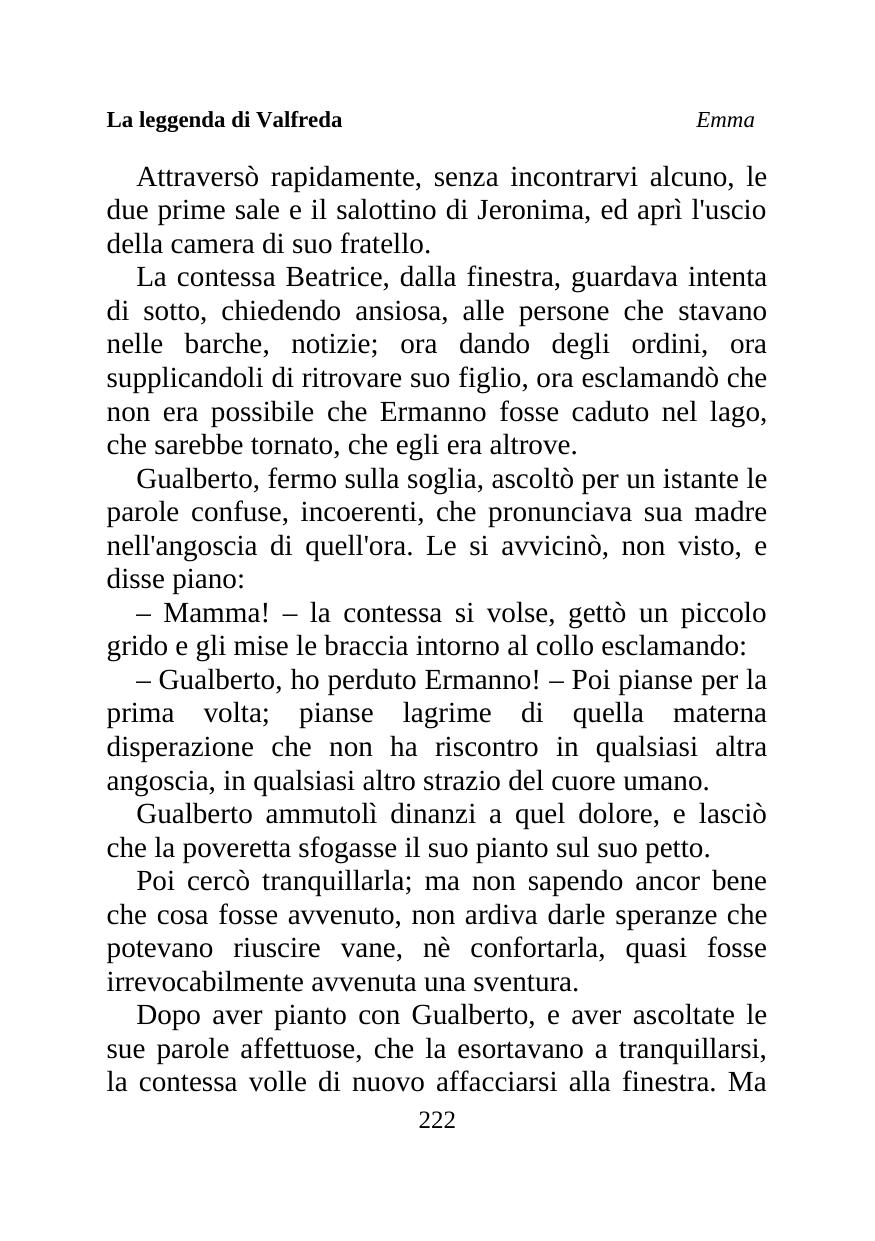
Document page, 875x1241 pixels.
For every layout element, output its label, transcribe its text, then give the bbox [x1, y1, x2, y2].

text – Gualberto, ho perduto Ermanno! – Poi pianse per la prima volta; pianse lagrime di quella materna disperazione che non ha riscontro in qualsiasi altra angoscia, in qualsiasi altro strazio del cuore umano. [106, 662, 768, 796]
text Gualberto ammutolì dinanzi a quel dolore, e lasciò che la poveretta sfogasse il suo pianto sul suo petto. [106, 796, 768, 863]
text – Mamma! – la contessa si volse, gettò un piccolo grido e gli mise le braccia intorno al collo esclamando: [106, 595, 768, 662]
text Dopo aver pianto con Gualberto, e aver ascoltate le sue parole affettuose, che la esortavano a tranquillarsi, la contessa volle di nuovo affacciarsi alla finestra. Ma [106, 997, 768, 1098]
text Attraversò rapidamente, senza incontrarvi alcuno, le due prime sale e il salottino di Jeronima, ed aprì l'uscio della camera di suo fratello. [106, 159, 768, 259]
text La contessa Beatrice, dalla finestra, guardava intenta di sotto, chiedendo ansiosa, alle persone che stavano nelle barche, notizie; ora dando degli ordini, ora supplicandoli di ritrovare suo figlio, ora esclamandò che non era possibile che Ermanno fosse caduto nel lago, che sarebbe tornato, che egli era altrove. [106, 259, 768, 461]
text Gualberto, fermo sulla soglia, ascoltò per un istante le parole confuse, incoerenti, che pronunciava sua madre nell'angoscia di quell'ora. Le si avvicinò, non visto, e disse piano: [106, 461, 768, 595]
text Poi cercò tranquillarla; ma non sapendo ancor bene che cosa fosse avvenuto, non ardiva darle speranze che potevano riuscire vane, nè confortarla, quasi fosse irrevocabilmente avvenuta una sventura. [106, 863, 768, 997]
